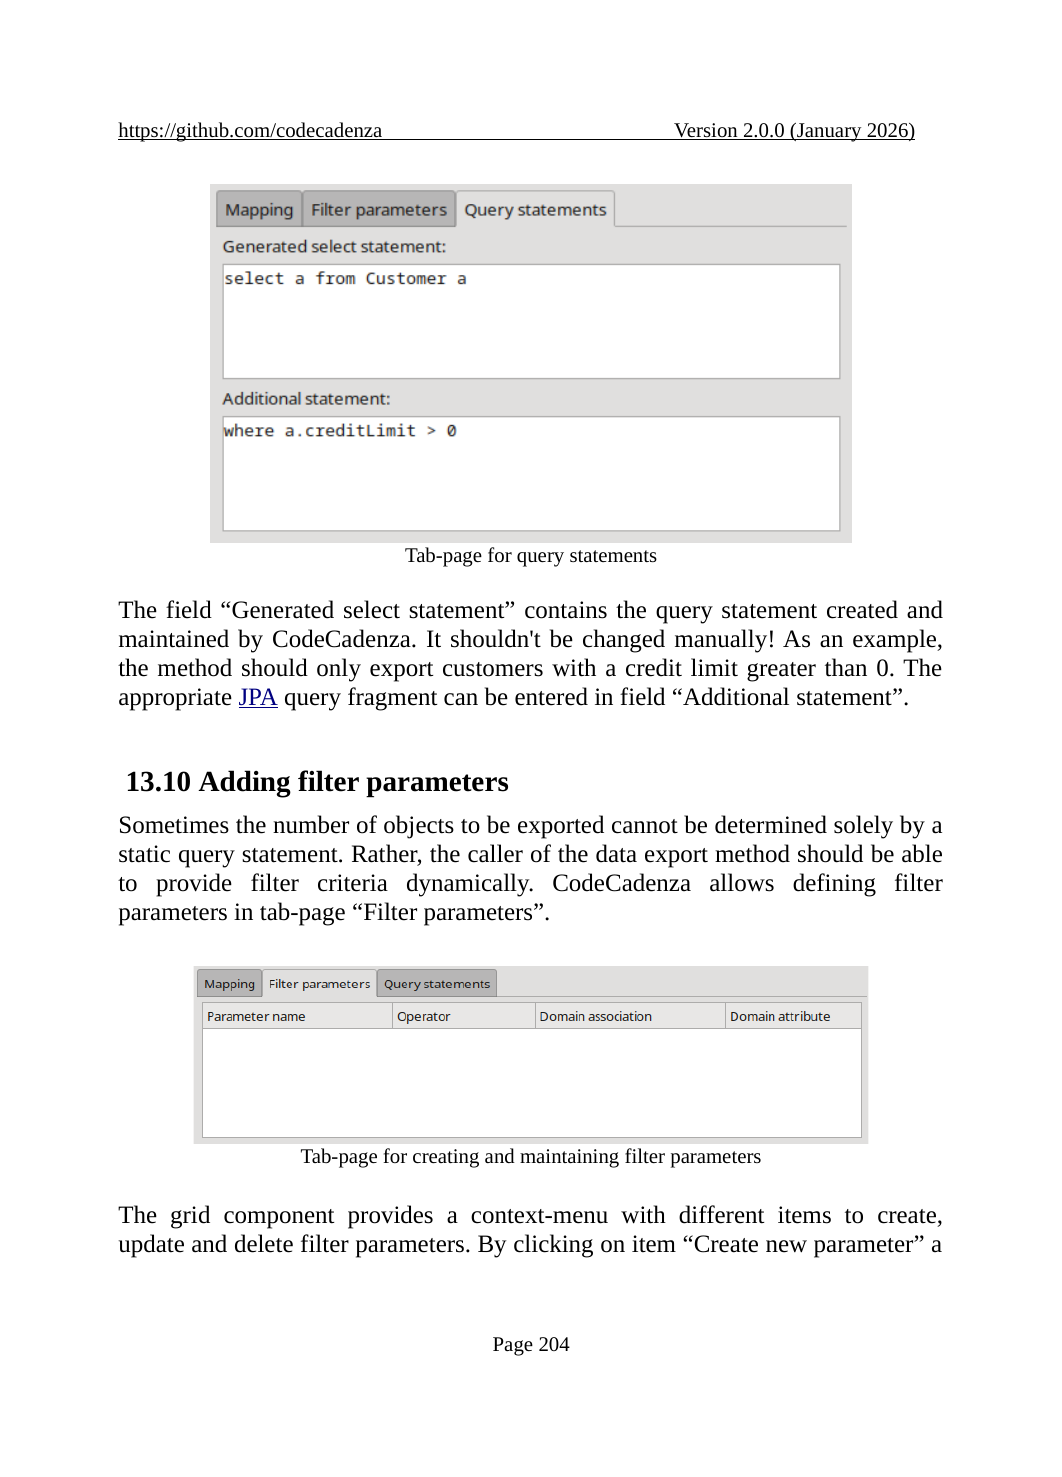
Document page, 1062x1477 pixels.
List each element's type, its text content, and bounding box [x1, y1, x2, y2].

text The field “Generated select statement” contains the query statement created and maintained by CodeCadenza. It shouldn't be changed manually! As an example, the method should only export customers with a credit limit greater than 0. The appropriate JPA query fragment can be entered in field “Additional statement”. [118, 596, 944, 711]
text Sometimes the number of objects to be exported cannot be determined solely by a static query statement. Rather, the caller of the data export method should be able to provide filter criteria dynamically. CodeCadenza allows defining filter parameters in tab-page “Filter parameters”. [118, 810, 944, 925]
picture [210, 184, 852, 543]
text Tab-page for query statements [210, 543, 852, 567]
text Tab-page for creating and maintaining filter parameters [193, 1144, 868, 1168]
text The grid component provides a context-menu with different items to create, update and delete filter parameters. By clicking on item “Create new parameter” a [118, 1200, 944, 1258]
picture [193, 966, 869, 1144]
subtitle Adding filter parameters [118, 764, 944, 798]
